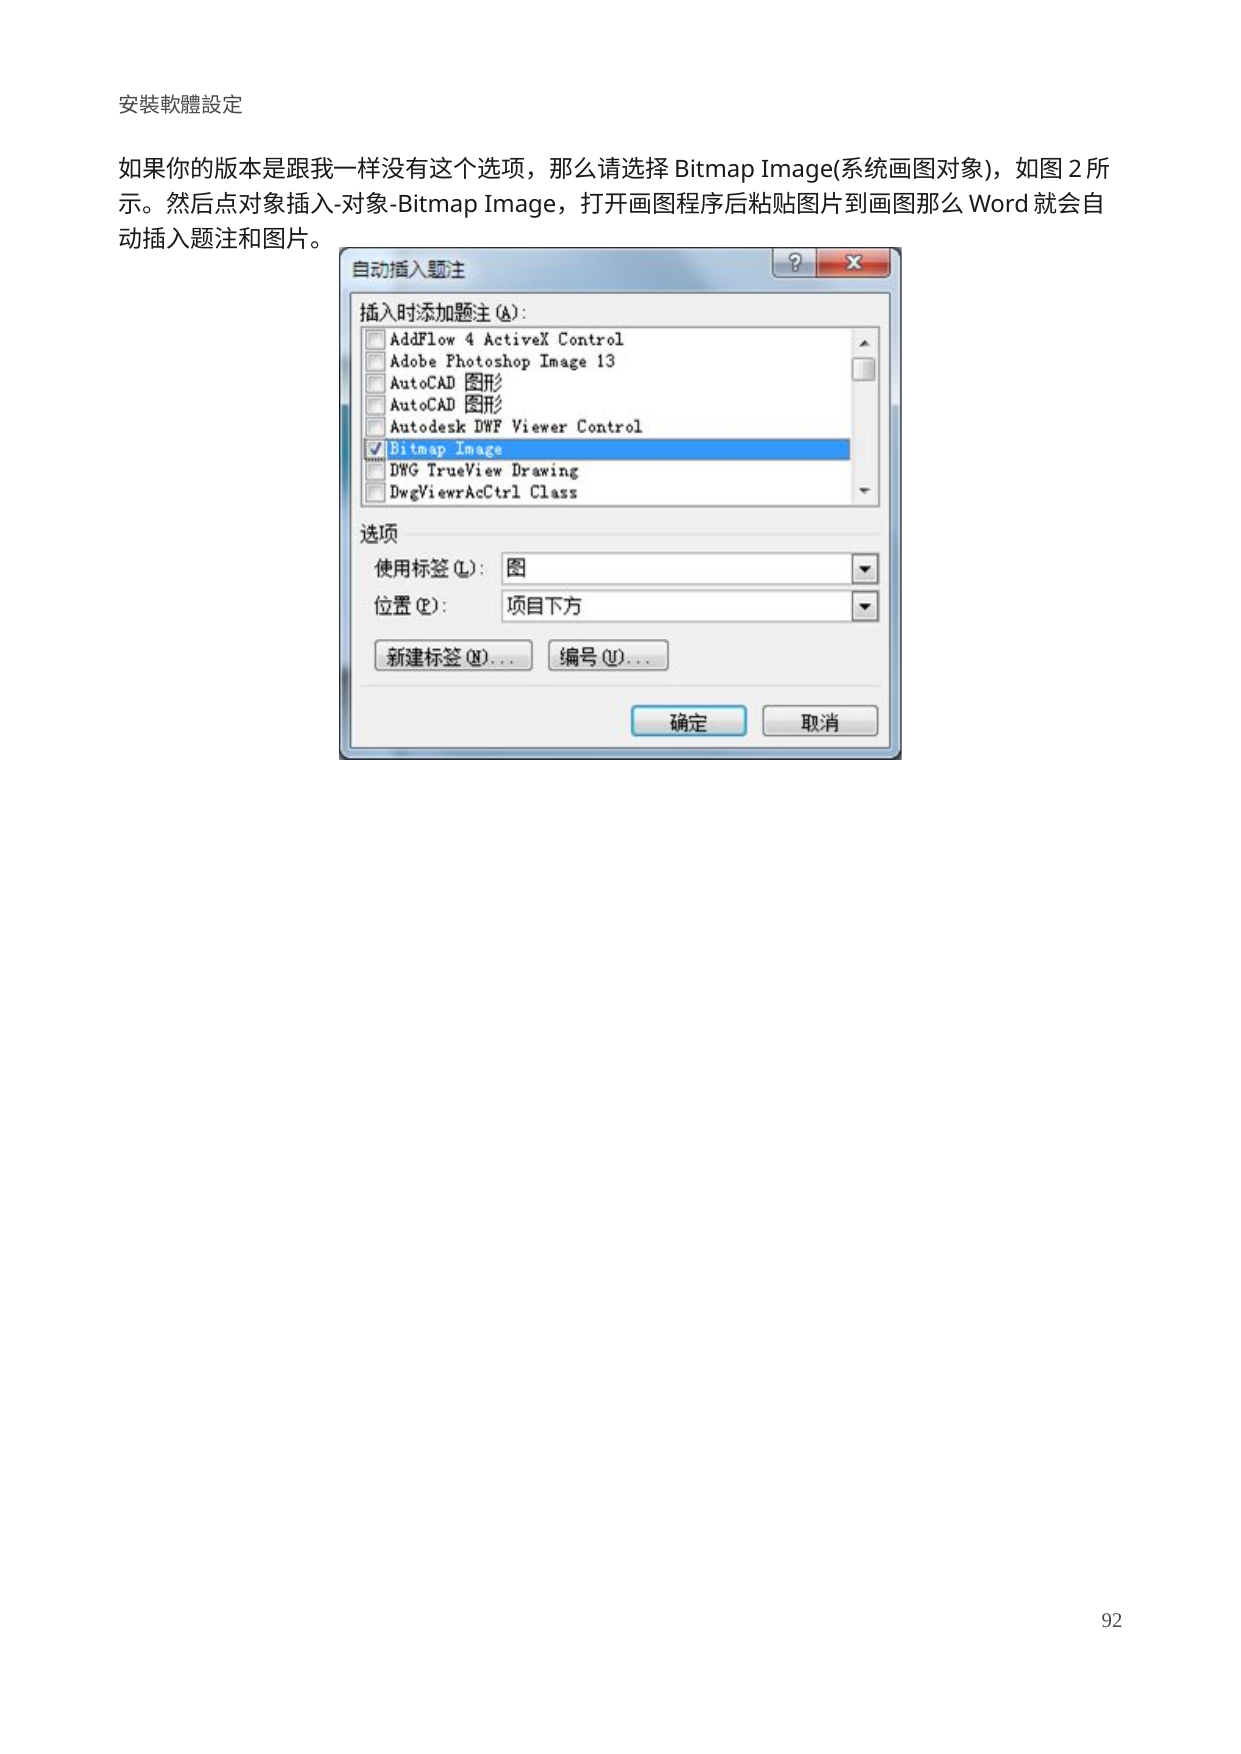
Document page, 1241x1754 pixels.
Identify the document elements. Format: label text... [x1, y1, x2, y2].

text 如果你的版本是跟我一样没有这个选项，那么请选择Bitmap Image(系统画图对象)，如图2所示。然后点对象插入-对象-Bitmap Image，打开画图程序后粘贴图片到画图那么Word就会自动插入题注和图片。 [118, 150, 1122, 760]
